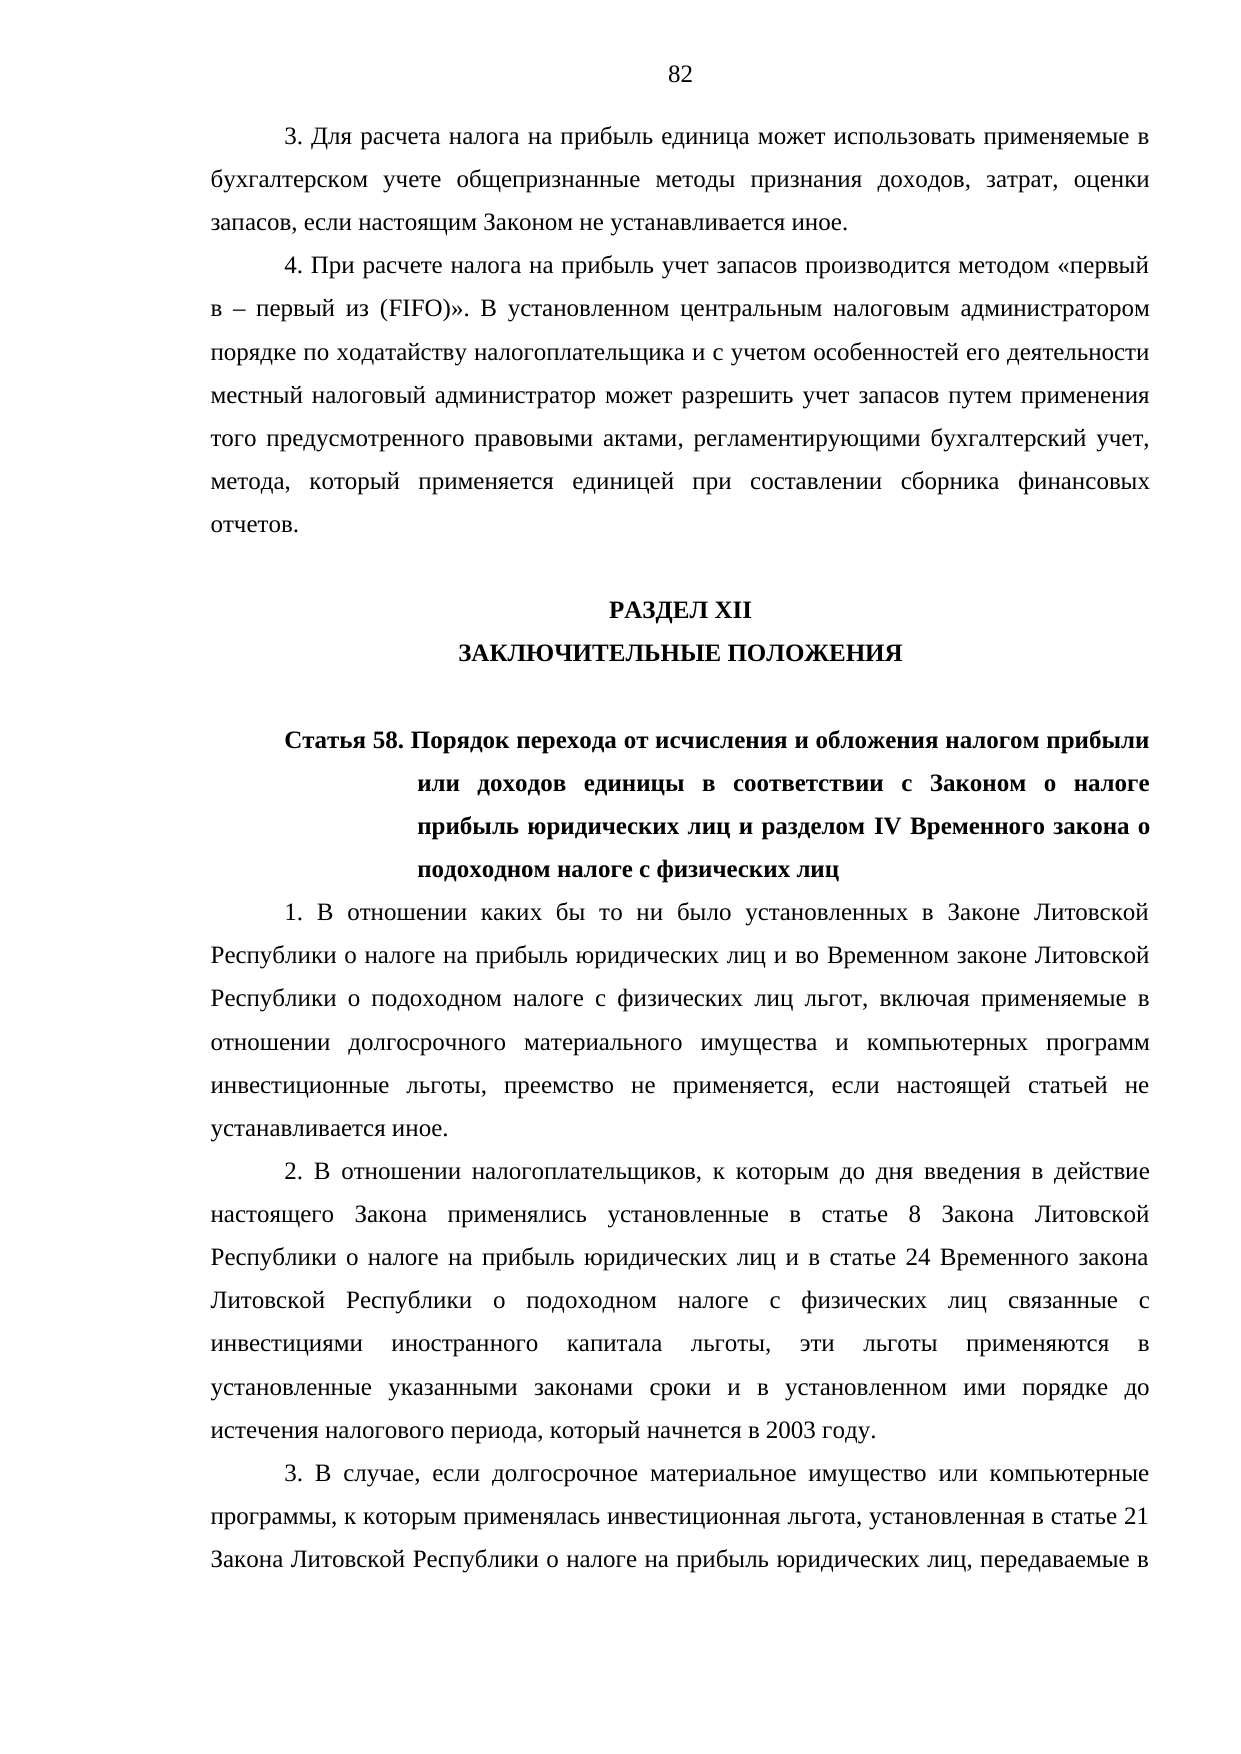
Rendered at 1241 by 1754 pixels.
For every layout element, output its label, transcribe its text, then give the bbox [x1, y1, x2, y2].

text Статья 58. Порядок перехода от исчисления и обложения налогом прибыли или доходов единицы в соответствии с Законом о налоге прибыль юридических лиц и разделом IV Временного закона о подоходном налоге с физических лиц [284, 725, 1150, 883]
text 2. В отношении налогоплательщиков, к которым до дня введения в действие настоящего Закона применялись установленные в статье 8 Закона Литовской Республики о налоге на прибыль юридических лиц и в статье 24 Временного закона Литовской Республики о подоходном налоге с физических лиц связанные с инвестициями иностранного капитала льготы, эти льготы применяются в установленные указанными законами сроки и в установленном ими порядке до истечения налогового периода, который начнется в 2003 году. [210, 1156, 1150, 1443]
text 3. Для расчета налога на прибыль единица может использовать применяемые в бухгалтерском учете общепризнанные методы признания доходов, затрат, оценки запасов, если настоящим Законом не устанавливается иное. [210, 121, 1150, 236]
text 4. При расчете налога на прибыль учет запасов производится методом «первый в – первый из (FIFO)». В установленном центральным налоговым администратором порядке по ходатайству налогоплательщика и с учетом особенностей его деятельности местный налоговый администратор может разрешить учет запасов путем применения того предусмотренного правовыми актами, регламентирующими бухгалтерский учет, метода, который применяется единицей при составлении сборника финансовых отчетов. [210, 250, 1150, 538]
text ЗАКЛЮЧИТЕЛЬНЫЕ ПОЛОЖЕНИЯ [210, 638, 1150, 667]
text 1. В отношении каких бы то ни было установленных в Законе Литовской Республики о налоге на прибыль юридических лиц и во Временном законе Литовской Республики о подоходном налоге с физических лиц льгот, включая применяемые в отношении долгосрочного материального имущества и компьютерных программ инвестиционные льготы, преемство не применяется, если настоящей статьей не устанавливается иное. [210, 897, 1150, 1142]
text 3. В случае, если долгосрочное материальное имущество или компьютерные программы, к которым применялась инвестиционная льгота, установленная в статье 21 Закона Литовской Республики о налоге на прибыль юридических лиц, передаваемые в [210, 1458, 1150, 1573]
text РАЗДЕЛ XII [210, 595, 1150, 624]
